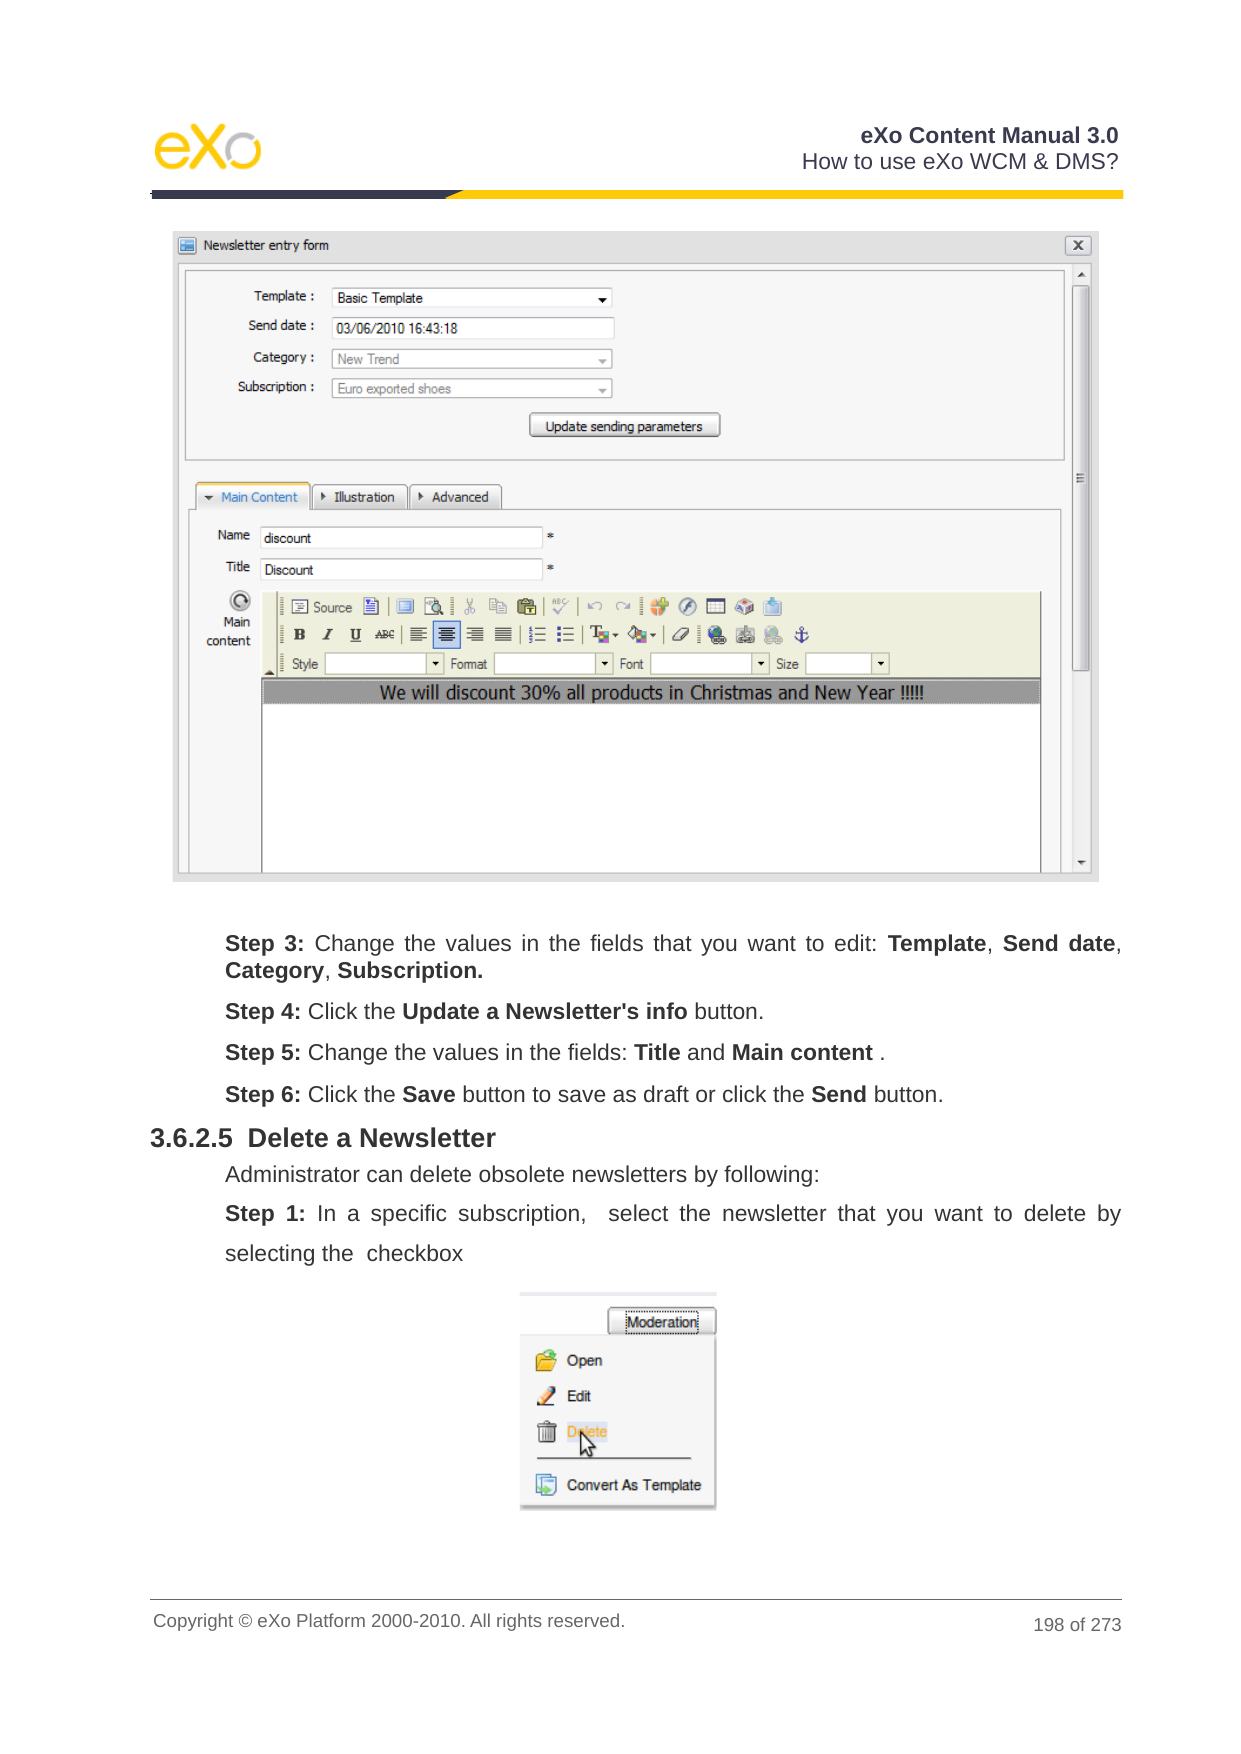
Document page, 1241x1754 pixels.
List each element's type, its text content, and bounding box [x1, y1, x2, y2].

picture [151, 190, 1124, 199]
list Step 3: Change the values in the fields that you want to edit: Template, Send date, Category, Subscription. [187, 930, 1122, 983]
picture [172, 231, 1099, 882]
picture [155, 123, 262, 170]
list Step 1: In a specific subscription, select the newsletter that you want to delete by selecting the checkbox [187, 1200, 1122, 1266]
picture [519, 1292, 717, 1511]
list Step 4: Click the Update a Newsletter's info button. [187, 998, 1122, 1024]
list Step 5: Change the values in the fields: Title and Main content . [187, 1039, 1122, 1066]
list Step 6: Click the Save button to save as draft or click the Send button. [187, 1081, 1122, 1107]
list Administrator can delete obsolete newsletters by following: [187, 1161, 1122, 1187]
subtitle Delete a Newsletter [150, 1122, 1122, 1153]
